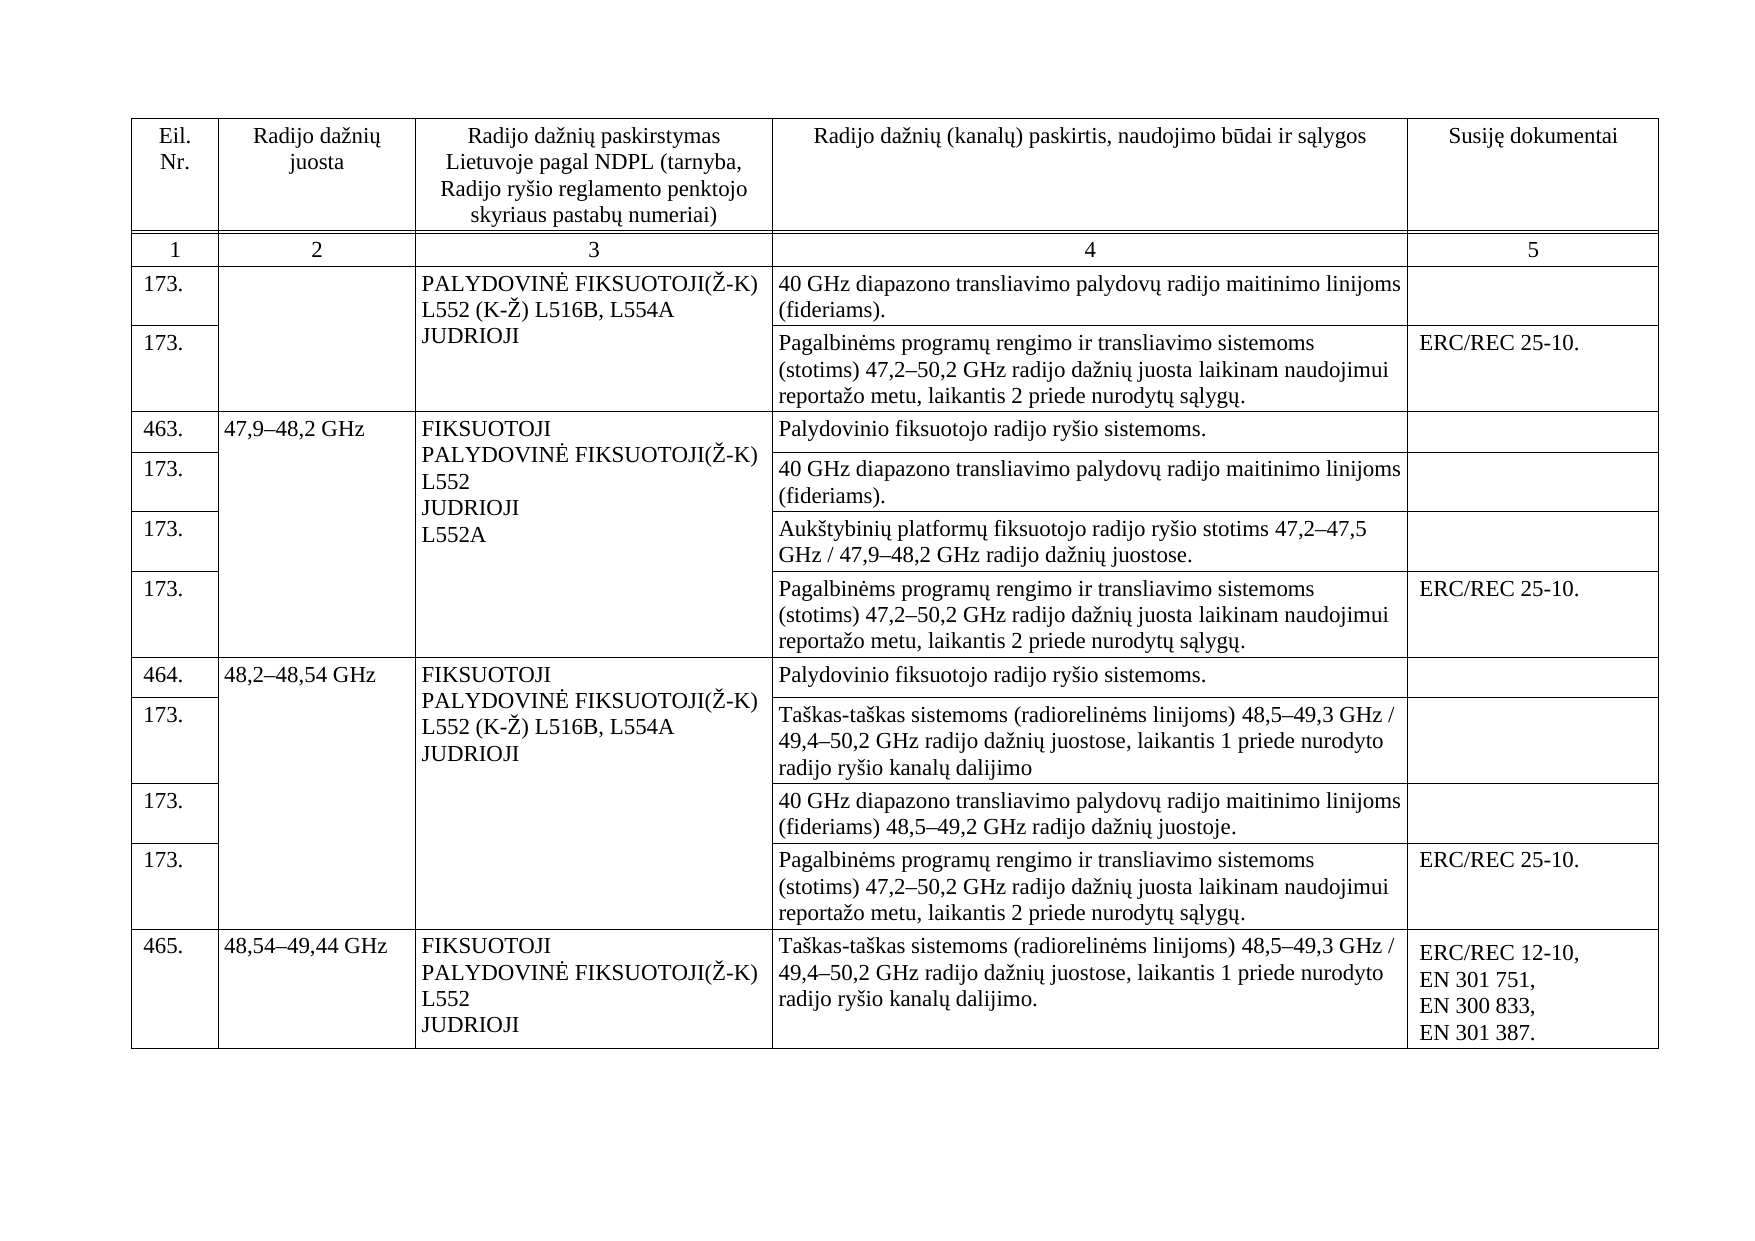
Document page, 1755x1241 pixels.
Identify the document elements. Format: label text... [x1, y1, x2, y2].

table_cell FIKSUOTOJI PALYDOVINĖ FIKSUOTOJI(Ž-K) L552 JUDRIOJI L552A [416, 412, 772, 657]
table_cell [1408, 412, 1658, 452]
table_cell [1408, 658, 1658, 697]
table_header Radijo dažnių (kanalų) paskirtis, naudojimo būdai ir sąlygos [773, 119, 1407, 230]
table_cell 2 [219, 234, 415, 266]
table_cell ERC/REC 25-10. [1408, 326, 1658, 411]
table_cell FIKSUOTOJI PALYDOVINĖ FIKSUOTOJI(Ž-K) L552 JUDRIOJI [416, 930, 772, 1048]
table_cell ERC/REC 12-10, EN 301 751, EN 300 833, EN 301 387. [1408, 930, 1658, 1048]
table_cell 173. [132, 326, 218, 411]
table_cell 464. [132, 658, 218, 697]
table_cell [1408, 512, 1658, 571]
table_cell PALYDOVINĖ FIKSUOTOJI(Ž-K) L552 (K-Ž) L516B, L554A JUDRIOJI [416, 267, 772, 411]
table_cell [1408, 267, 1658, 325]
table_cell ERC/REC 25-10. [1408, 572, 1658, 657]
table_cell 48,54–49,44 GHz [219, 930, 415, 1048]
table_cell Aukštybinių platformų fiksuotojo radijo ryšio stotims 47,2–47,5 GHz / 47,9–48,2 GHz radijo dažnių juostose. [773, 512, 1407, 571]
table_header Radijo dažnių juosta [219, 119, 415, 230]
table_cell 1 [132, 234, 218, 266]
table_cell [1408, 698, 1658, 783]
table_cell 465. [132, 930, 218, 1048]
table_cell 173. [132, 698, 218, 783]
table_cell [219, 267, 415, 411]
table_header Radijo dažnių paskirstymas Lietuvoje pagal NDPL (tarnyba, Radijo ryšio reglamento penktojo skyriaus pastabų numeriai) [416, 119, 772, 230]
table_cell 47,9–48,2 GHz [219, 412, 415, 657]
table_cell [1408, 784, 1658, 842]
table_cell 3 [416, 234, 772, 266]
table_cell Pagalbinėms programų rengimo ir transliavimo sistemoms (stotims) 47,2–50,2 GHz radijo dažnių juosta laikinam naudojimui reportažo metu, laikantis 2 priede nurodytų sąlygų. [773, 326, 1407, 411]
table_cell Pagalbinėms programų rengimo ir transliavimo sistemoms (stotims) 47,2–50,2 GHz radijo dažnių juosta laikinam naudojimui reportažo metu, laikantis 2 priede nurodytų sąlygų. [773, 572, 1407, 657]
table_cell 173. [132, 267, 218, 325]
table_cell 173. [132, 784, 218, 842]
table_cell 4 [773, 234, 1407, 266]
table_cell 173. [132, 572, 218, 657]
table_cell FIKSUOTOJI PALYDOVINĖ FIKSUOTOJI(Ž-K) L552 (K-Ž) L516B, L554A JUDRIOJI [416, 658, 772, 928]
table_cell Taškas-taškas sistemoms (radiorelinėms linijoms) 48,5–49,3 GHz / 49,4–50,2 GHz radijo dažnių juostose, laikantis 1 priede nurodyto radijo ryšio kanalų dalijimo [773, 698, 1407, 783]
table_cell Pagalbinėms programų rengimo ir transliavimo sistemoms (stotims) 47,2–50,2 GHz radijo dažnių juosta laikinam naudojimui reportažo metu, laikantis 2 priede nurodytų sąlygų. [773, 844, 1407, 928]
table_cell Palydovinio fiksuotojo radijo ryšio sistemoms. [773, 412, 1407, 452]
table_cell Taškas-taškas sistemoms (radiorelinėms linijoms) 48,5–49,3 GHz / 49,4–50,2 GHz radijo dažnių juostose, laikantis 1 priede nurodyto radijo ryšio kanalų dalijimo. [773, 930, 1407, 1048]
table_cell 40 GHz diapazono transliavimo palydovų radijo maitinimo linijoms (fideriams). [773, 453, 1407, 511]
table_cell Palydovinio fiksuotojo radijo ryšio sistemoms. [773, 658, 1407, 697]
table_cell 5 [1408, 234, 1658, 266]
table_cell 40 GHz diapazono transliavimo palydovų radijo maitinimo linijoms (fideriams). [773, 267, 1407, 325]
table_cell 48,2–48,54 GHz [219, 658, 415, 928]
table_cell ERC/REC 25-10. [1408, 844, 1658, 928]
table_cell [1408, 453, 1658, 511]
table_header Susiję dokumentai [1408, 119, 1658, 230]
table_cell 40 GHz diapazono transliavimo palydovų radijo maitinimo linijoms (fideriams) 48,5–49,2 GHz radijo dažnių juostoje. [773, 784, 1407, 842]
table_cell 173. [132, 453, 218, 511]
table_header Eil. Nr. [132, 119, 218, 230]
table_cell 173. [132, 844, 218, 928]
table_cell 173. [132, 512, 218, 571]
table_cell 463. [132, 412, 218, 452]
